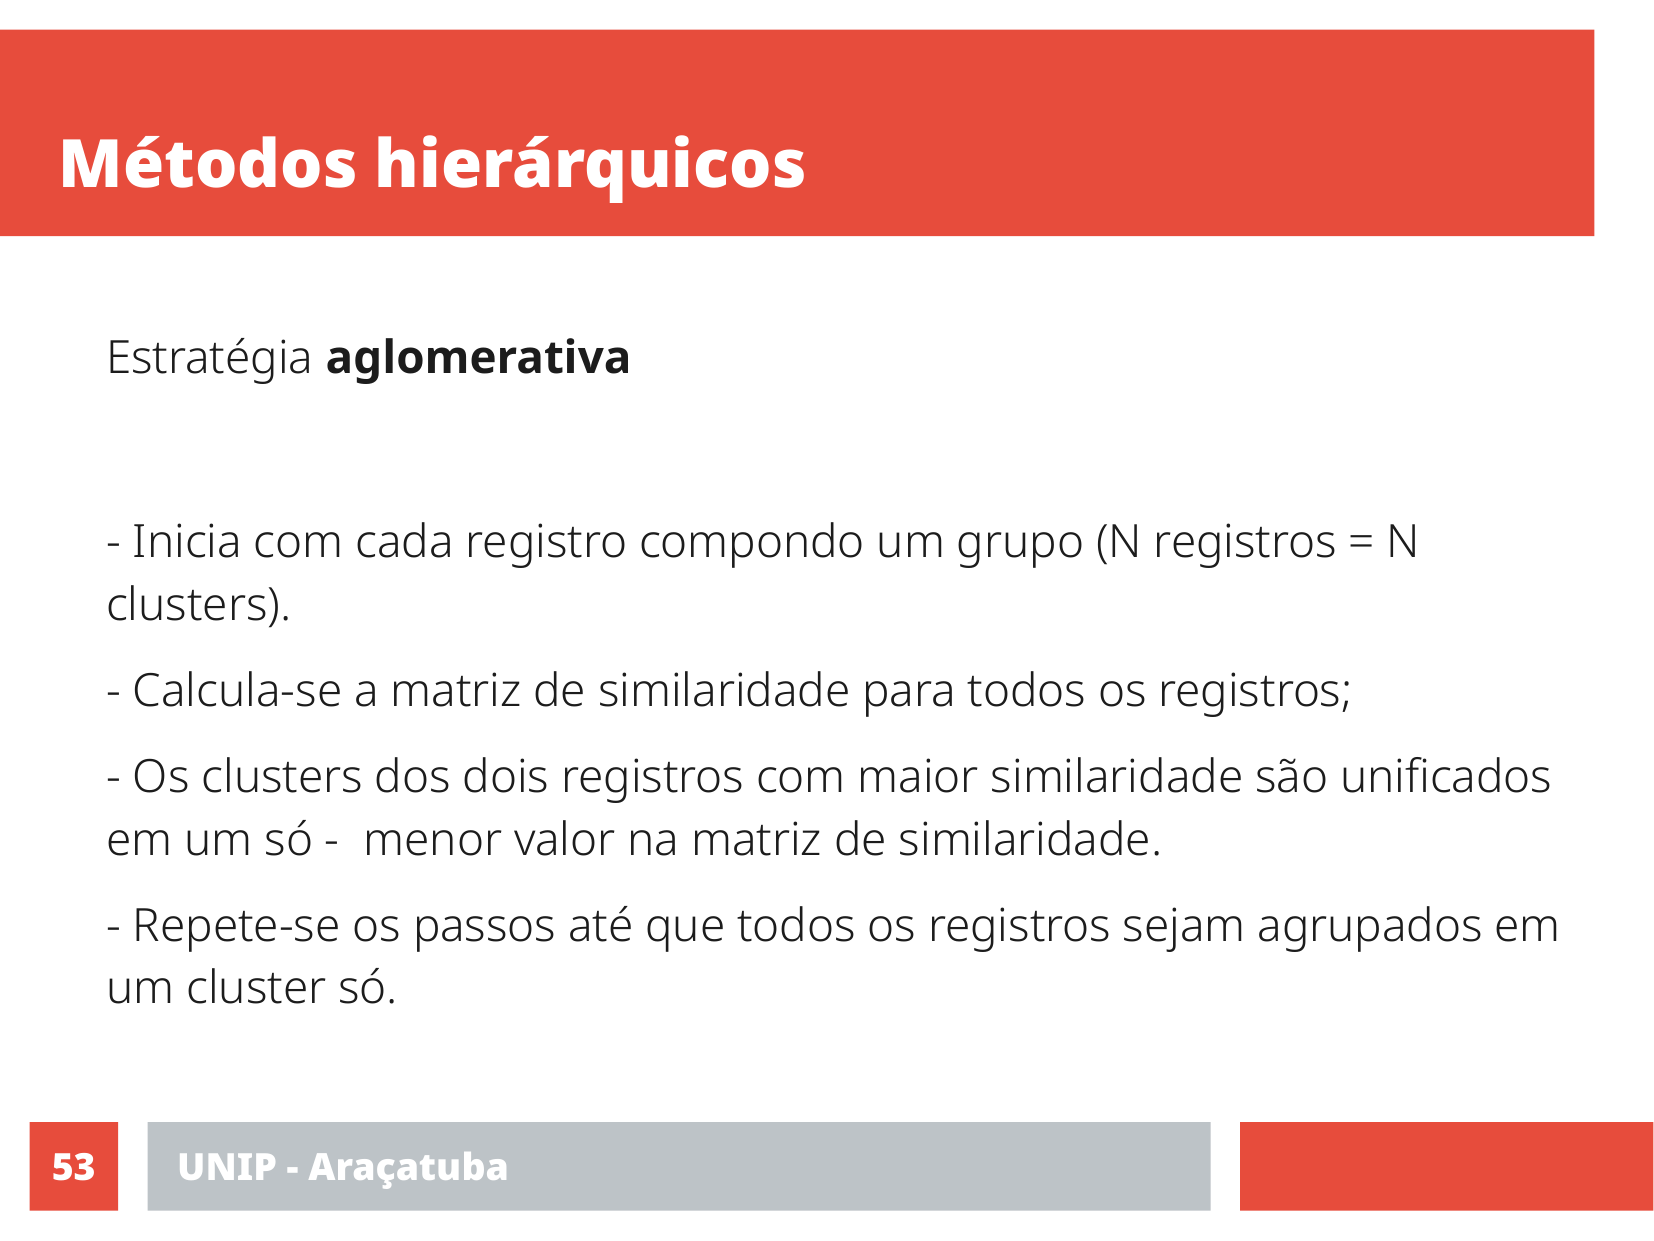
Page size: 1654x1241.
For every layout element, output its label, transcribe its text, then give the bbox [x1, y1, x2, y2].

title Métodos hierárquicos [59, 59, 1595, 207]
list Estratégia aglomerativa - Inicia com cada registro compondo um grupo (N registros = N clusters). - Calcula-se a matriz de similaridade para todos os registros; - Os clusters dos dois registros com maior similaridade são unificados em um só - menor valor na matriz de similaridade. - Repete-se os passos até que todos os registros sejam agrupados em um cluster só. [59, 324, 1565, 1093]
